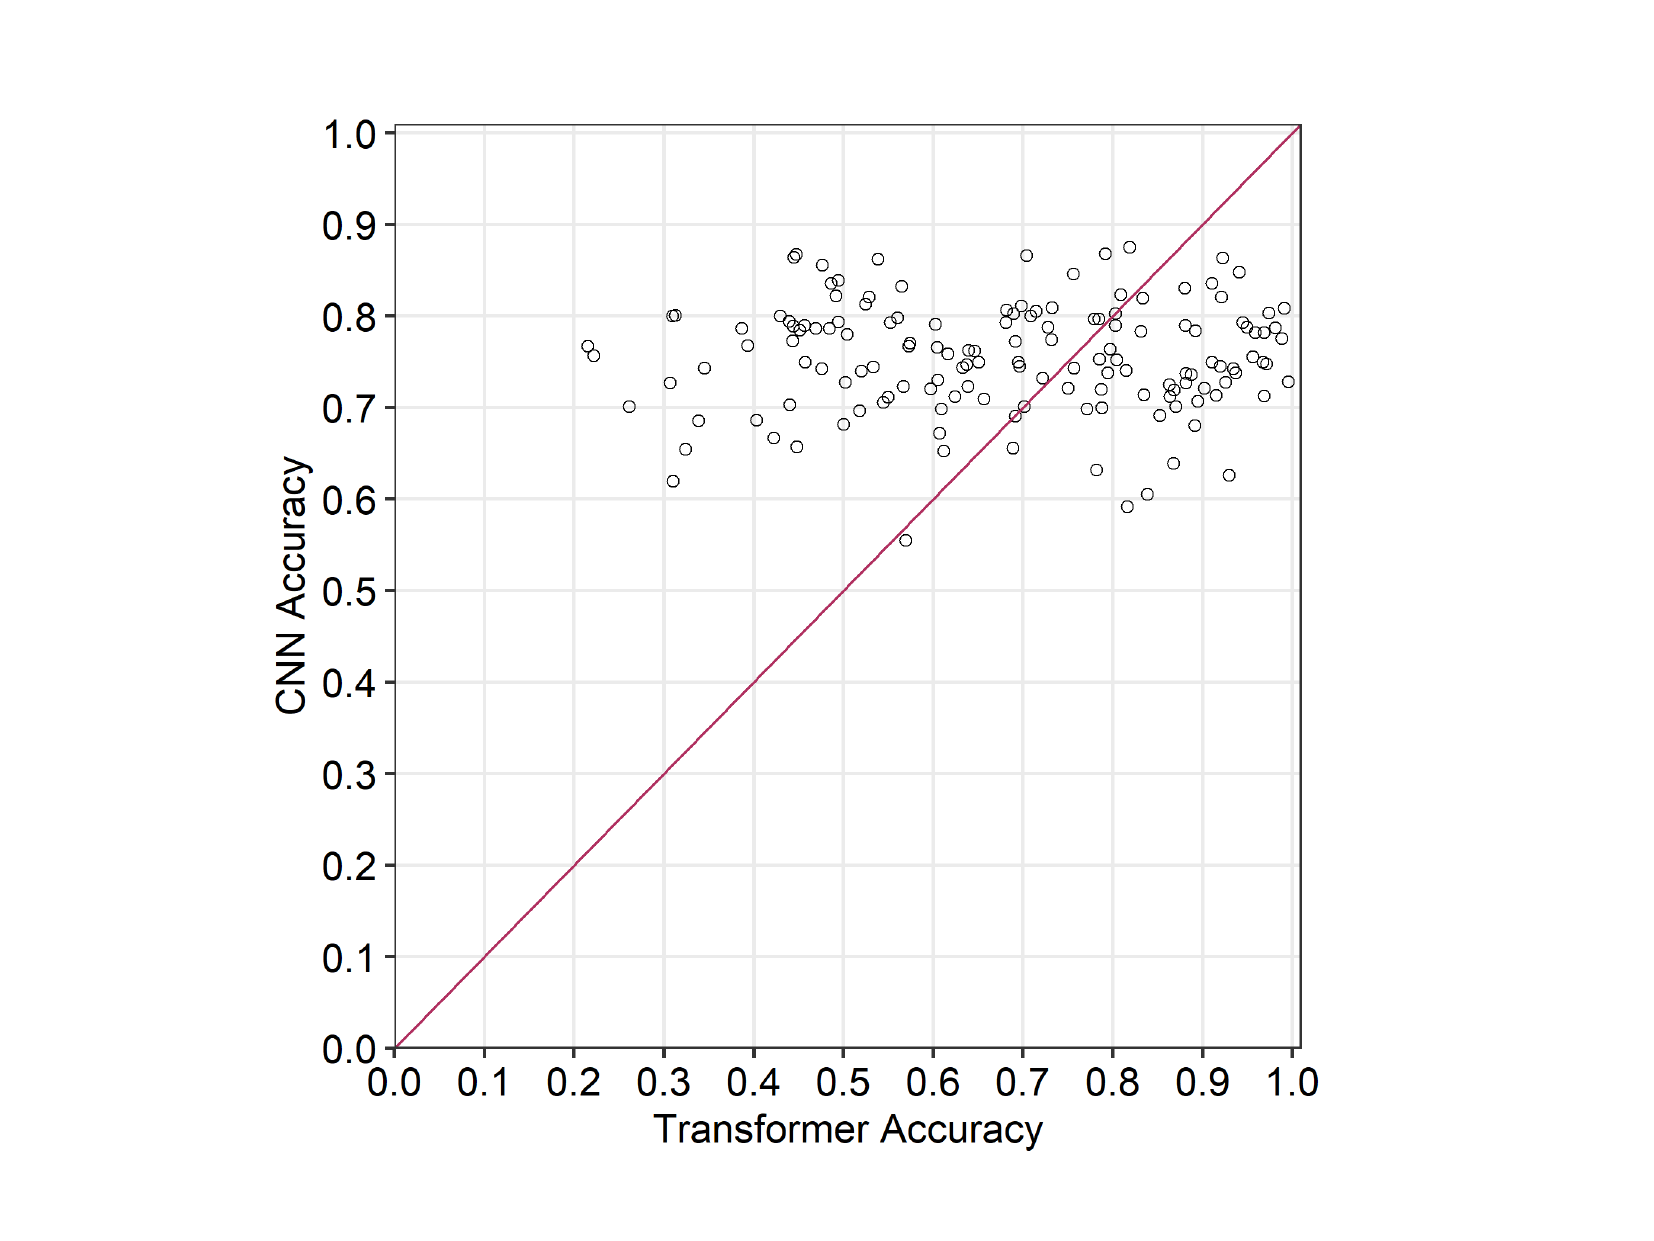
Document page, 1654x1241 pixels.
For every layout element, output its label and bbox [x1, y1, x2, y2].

picture [255, 104, 1321, 1171]
